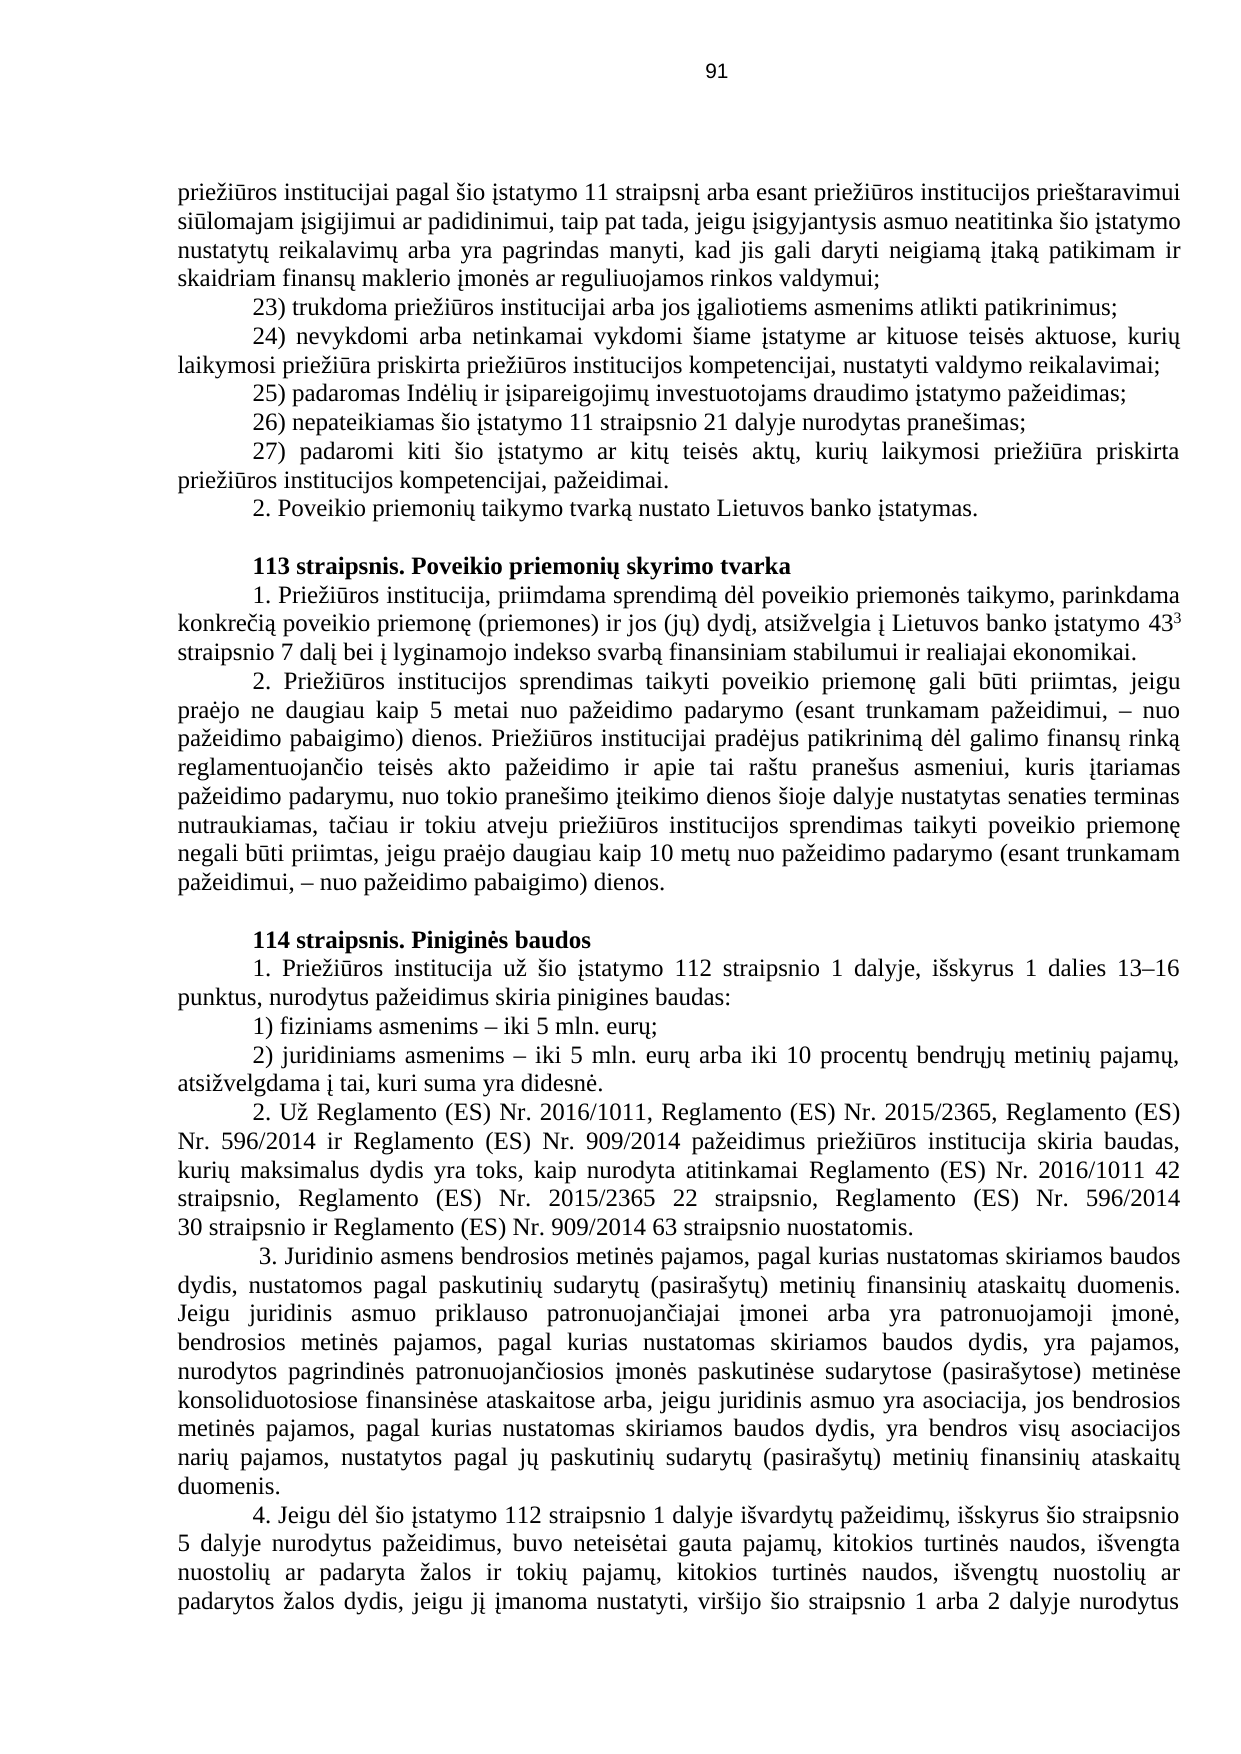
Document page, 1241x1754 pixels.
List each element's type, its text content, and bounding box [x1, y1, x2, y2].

text 25) padaromas Indėlių ir įsipareigojimų investuotojams draudimo įstatymo pažeidimas; [177, 378, 1181, 407]
text 26) nepateikiamas šio įstatymo 11 straipsnio 21 dalyje nurodytas pranešimas; [177, 407, 1181, 436]
text 27) padaromi kiti šio įstatymo ar kitų teisės aktų, kurių laikymosi priežiūra priskirta priežiūros institucijos kompetencijai, pažeidimai. [177, 436, 1181, 493]
text 1. Priežiūros institucija, priimdama sprendimą dėl poveikio priemonės taikymo, parinkdama konkrečią poveikio priemonę (priemones) ir jos (jų) dydį, atsižvelgia į Lietuvos banko įstatymo 433 straipsnio 7 dalį bei į lyginamojo indekso svarbą finansiniam stabilumui ir realiajai ekonomikai. [177, 580, 1181, 666]
text 3. Juridinio asmens bendrosios metinės pajamos, pagal kurias nustatomas skiriamos baudos dydis, nustatomos pagal paskutinių sudarytų (pasirašytų) metinių finansinių ataskaitų duomenis. Jeigu juridinis asmuo priklauso patronuojančiajai įmonei arba yra patronuojamoji įmonė, bendrosios metinės pajamos, pagal kurias nustatomas skiriamos baudos dydis, yra pajamos, nurodytos pagrindinės patronuojančiosios įmonės paskutinėse sudarytose (pasirašytose) metinėse konsoliduotosiose finansinėse ataskaitose arba, jeigu juridinis asmuo yra asociacija, jos bendrosios metinės pajamos, pagal kurias nustatomas skiriamos baudos dydis, yra bendros visų asociacijos narių pajamos, nustatytos pagal jų paskutinių sudarytų (pasirašytų) metinių finansinių ataskaitų duomenis. [177, 1241, 1181, 1500]
text 23) trukdoma priežiūros institucijai arba jos įgaliotiems asmenims atlikti patikrinimus; [177, 292, 1181, 321]
text 2. Už Reglamento (ES) Nr. 2016/1011, Reglamento (ES) Nr. 2015/2365, Reglamento (ES) Nr. 596/2014 ir Reglamento (ES) Nr. 909/2014 pažeidimus priežiūros institucija skiria baudas, kurių maksimalus dydis yra toks, kaip nurodyta atitinkamai Reglamento (ES) Nr. 2016/1011 42 straipsnio, Reglamento (ES) Nr. 2015/2365 22 straipsnio, Reglamento (ES) Nr. 596/2014 30 straipsnio ir Reglamento (ES) Nr. 909/2014 63 straipsnio nuostatomis. [177, 1097, 1181, 1241]
text 2. Poveikio priemonių taikymo tvarką nustato Lietuvos banko įstatymas. [177, 493, 1181, 522]
text 1. Priežiūros institucija už šio įstatymo 112 straipsnio 1 dalyje, išskyrus 1 dalies 13–16 punktus, nurodytus pažeidimus skiria pinigines baudas: [177, 953, 1181, 1011]
text 2) juridiniams asmenims – iki 5 mln. eurų arba iki 10 procentų bendrųjų metinių pajamų, atsižvelgdama į tai, kuri suma yra didesnė. [177, 1040, 1181, 1097]
text 1) fiziniams asmenims – iki 5 mln. eurų; [177, 1011, 1181, 1040]
text 2. Priežiūros institucijos sprendimas taikyti poveikio priemonę gali būti priimtas, jeigu praėjo ne daugiau kaip 5 metai nuo pažeidimo padarymo (esant trunkamam pažeidimui, – nuo pažeidimo pabaigimo) dienos. Priežiūros institucijai pradėjus patikrinimą dėl galimo finansų rinką reglamentuojančio teisės akto pažeidimo ir apie tai raštu pranešus asmeniui, kuris įtariamas pažeidimo padarymu, nuo tokio pranešimo įteikimo dienos šioje dalyje nustatytas senaties terminas nutraukiamas, tačiau ir tokiu atveju priežiūros institucijos sprendimas taikyti poveikio priemonę negali būti priimtas, jeigu praėjo daugiau kaip 10 metų nuo pažeidimo padarymo (esant trunkamam pažeidimui, – nuo pažeidimo pabaigimo) dienos. [177, 666, 1181, 896]
text 114 straipsnis. Piniginės baudos [252, 925, 1181, 953]
text 113 straipsnis. Poveikio priemonių skyrimo tvarka [177, 551, 1181, 580]
text 24) nevykdomi arba netinkamai vykdomi šiame įstatyme ar kituose teisės aktuose, kurių laikymosi priežiūra priskirta priežiūros institucijos kompetencijai, nustatyti valdymo reikalavimai; [177, 321, 1181, 378]
text priežiūros institucijai pagal šio įstatymo 11 straipsnį arba esant priežiūros institucijos prieštaravimui siūlomajam įsigijimui ar padidinimui, taip pat tada, jeigu įsigyjantysis asmuo neatitinka šio įstatymo nustatytų reikalavimų arba yra pagrindas manyti, kad jis gali daryti neigiamą įtaką patikimam ir skaidriam finansų maklerio įmonės ar reguliuojamos rinkos valdymui; [177, 177, 1181, 292]
text 4. Jeigu dėl šio įstatymo 112 straipsnio 1 dalyje išvardytų pažeidimų, išskyrus šio straipsnio 5 dalyje nurodytus pažeidimus, buvo neteisėtai gauta pajamų, kitokios turtinės naudos, išvengta nuostolių ar padaryta žalos ir tokių pajamų, kitokios turtinės naudos, išvengtų nuostolių ar padarytos žalos dydis, jeigu jį įmanoma nustatyti, viršijo šio straipsnio 1 arba 2 dalyje nurodytus [177, 1500, 1181, 1615]
